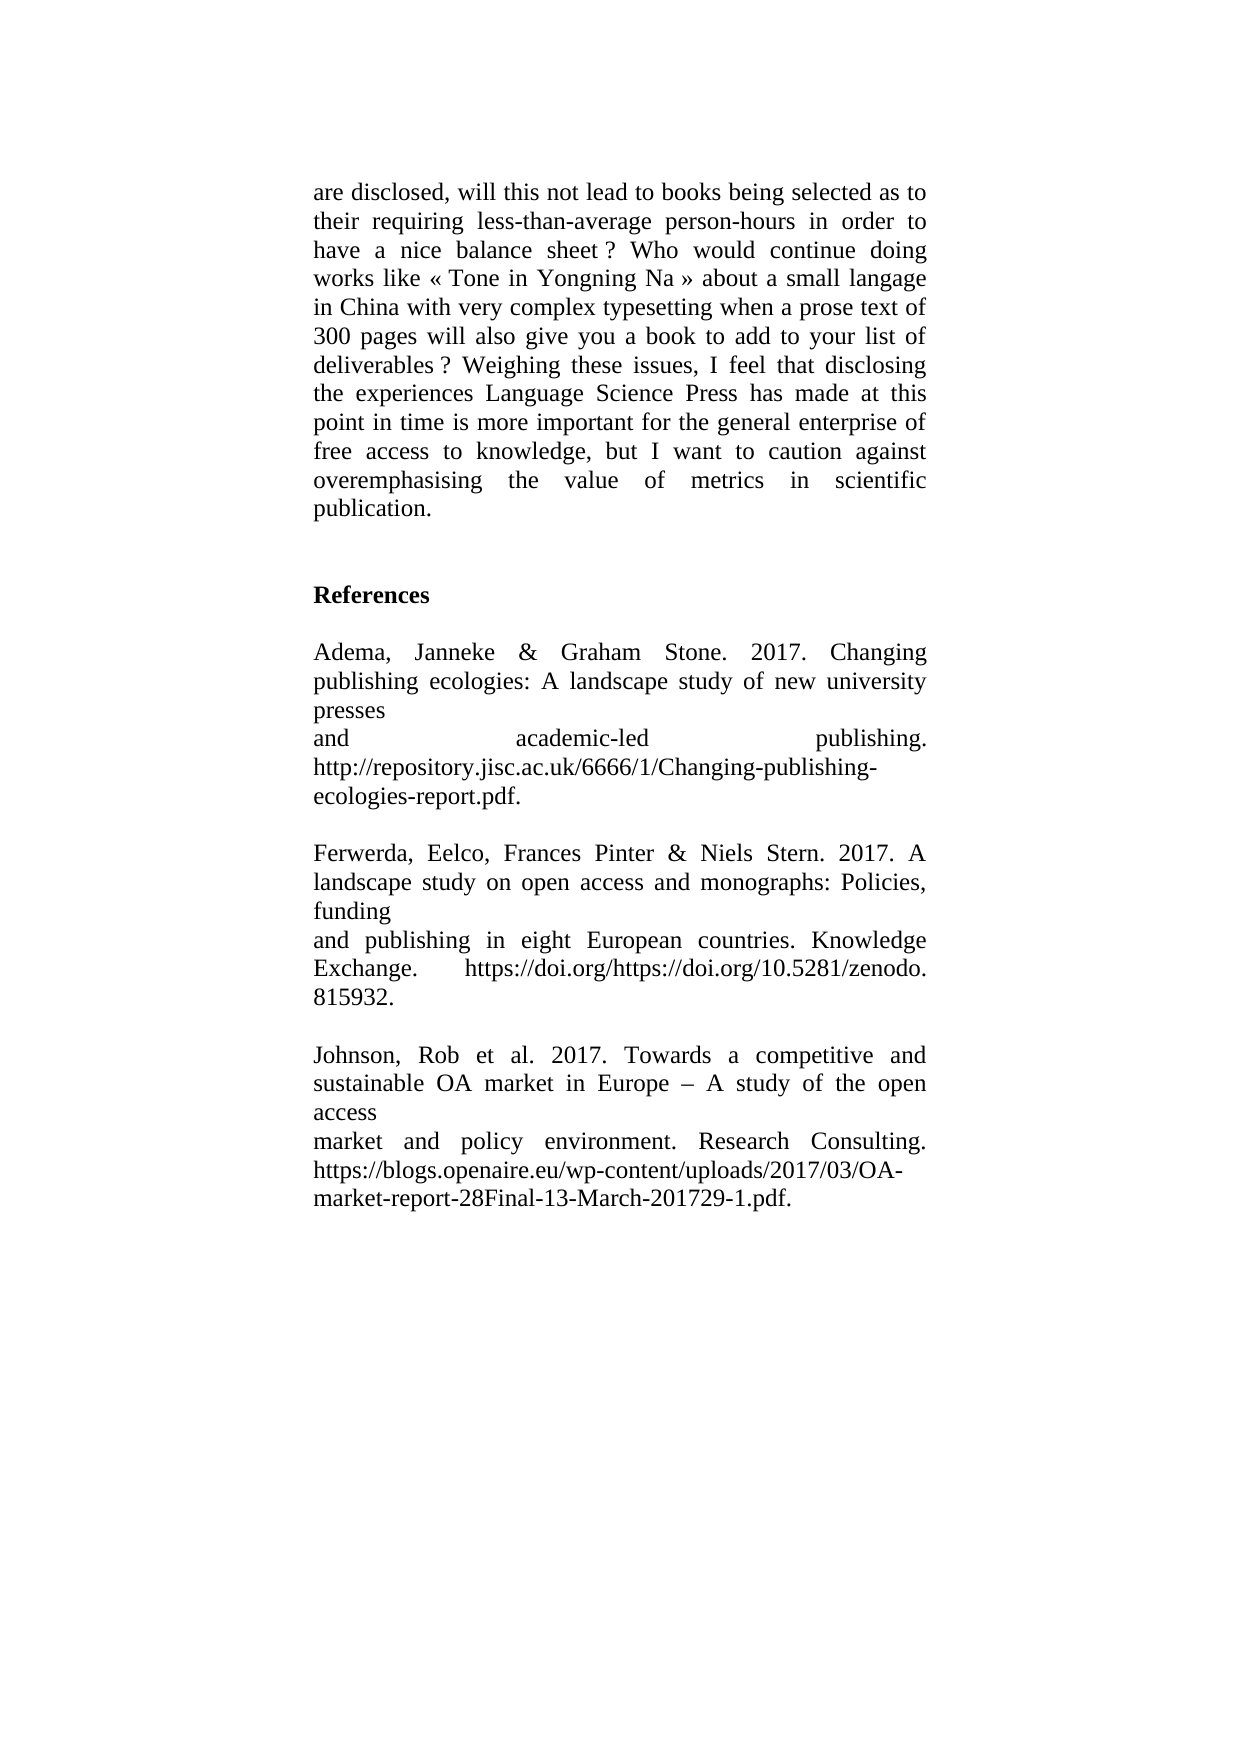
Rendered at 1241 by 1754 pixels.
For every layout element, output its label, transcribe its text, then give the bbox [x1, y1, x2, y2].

text References [313, 580, 927, 608]
text are disclosed, will this not lead to books being selected as to their requiring less-than-average person-hours in order to have a nice balance sheet ? Who would continue doing works like « Tone in Yongning Na » about a small langage in China with very complex typesetting when a prose text of 300 pages will also give you a book to add to your list of deliverables ? Weighing these issues, I feel that disclosing the experiences Language Science Press has made at this point in time is more important for the general enterprise of free access to knowledge, but I want to caution against overemphasising the value of metrics in scientific publication. [313, 177, 927, 522]
text Adema, Janneke & Graham Stone. 2017. Changing publishing ecologies: A landscape study of new university presses and academic-led publishing. http://repository.jisc.ac.uk/6666/1/Changing-publishing-ecologies-report.pdf. Ferwerda, Eelco, Frances Pinter & Niels Stern. 2017. A landscape study on open access and monographs: Policies, funding and publishing in eight European countries. Knowledge Exchange. https://doi.org/https://doi.org/10.5281/zenodo. 815932. Johnson, Rob et al. 2017. Towards a competitive and sustainable OA market in Europe – A study of the open access market and policy environment. Research Consulting. https://blogs.openaire.eu/wp-content/uploads/2017/03/OA- market-report-28Final-13-March-201729-1.pdf. [313, 608, 927, 1212]
